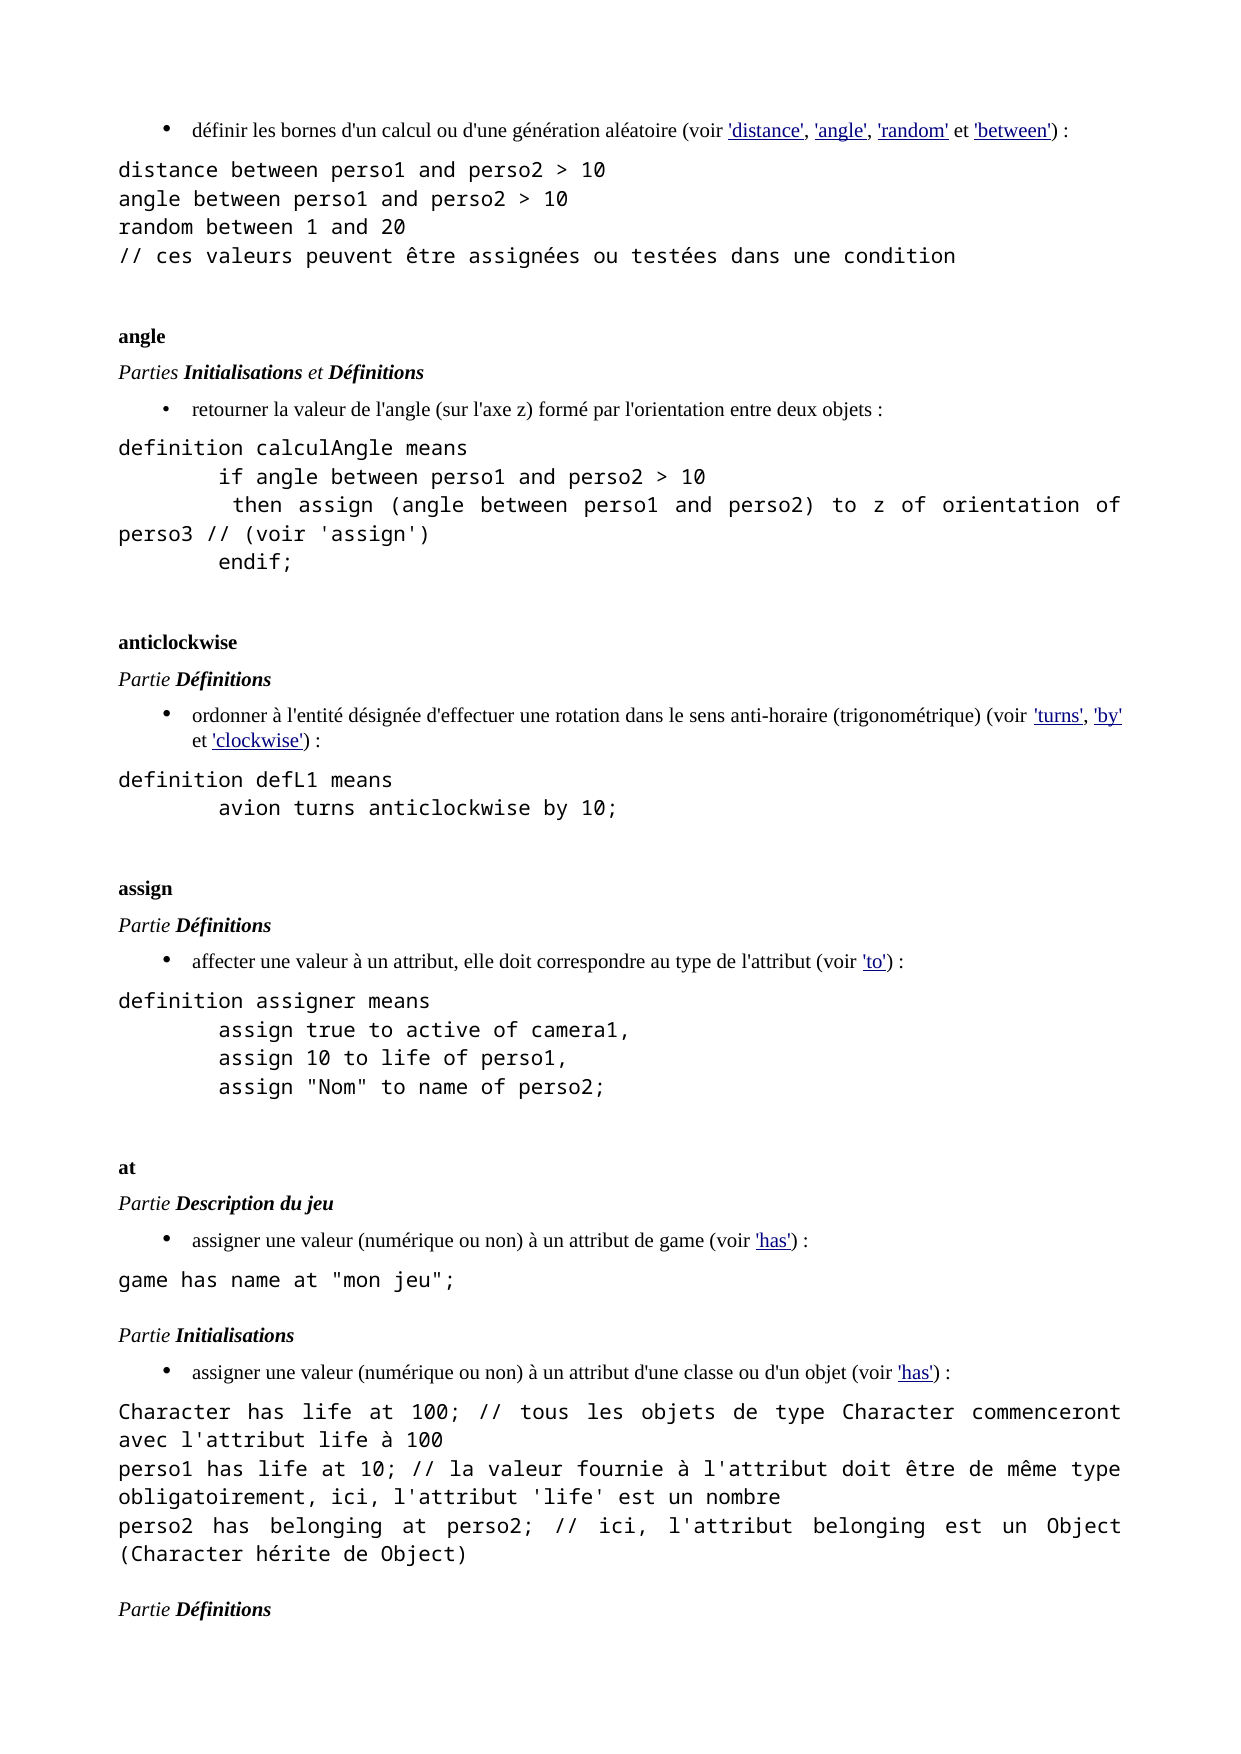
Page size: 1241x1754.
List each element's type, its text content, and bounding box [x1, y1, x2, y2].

list ordonner à l'entité désignée d'effectuer une rotation dans le sens anti-horaire (trigonométrique) (voir 'turns', 'by' et 'clockwise') : [162, 703, 1122, 752]
list affecter une valeur à un attribut, elle doit correspondre au type de l'attribut (voir 'to') : [162, 949, 1122, 974]
text Partie Initialisations [118, 1323, 1122, 1347]
subtitle at [118, 1155, 1122, 1179]
text definition assigner means [118, 987, 1122, 1015]
text assign 10 to life of perso1, [118, 1043, 1122, 1072]
text Partie Définitions [118, 913, 1122, 937]
text random between 1 and 20 [118, 212, 1122, 241]
list retourner la valeur de l'angle (sur l'axe z) formé par l'orientation entre deux objets : [162, 397, 1122, 421]
text avion turns anticlockwise by 10; [118, 793, 1122, 822]
list définir les bornes d'un calcul ou d'une génération aléatoire (voir 'distance', 'angle', 'random' et 'between') : [162, 118, 1122, 143]
text Character has life at 100; // tous les objets de type Character commenceront avec l'attribut life à 100 [118, 1397, 1122, 1454]
text endif; [118, 547, 1122, 576]
list assigner une valeur (numérique ou non) à un attribut de game (voir 'has') : [162, 1228, 1122, 1253]
text Partie Définitions [118, 667, 1122, 691]
text angle between perso1 and perso2 > 10 [118, 184, 1122, 212]
text game has name at "mon jeu"; [118, 1265, 1122, 1294]
text assign true to active of camera1, [118, 1015, 1122, 1043]
text assign "Nom" to name of perso2; [118, 1072, 1122, 1100]
text // ces valeurs peuvent être assignées ou testées dans une condition [118, 241, 1122, 269]
text if angle between perso1 and perso2 > 10 [118, 462, 1122, 490]
text definition defL1 means [118, 765, 1122, 793]
text Partie Définitions [118, 1597, 1122, 1621]
text distance between perso1 and perso2 > 10 [118, 156, 1122, 184]
subtitle anticlockwise [118, 630, 1122, 654]
list assigner une valeur (numérique ou non) à un attribut d'une classe ou d'un objet (voir 'has') : [162, 1360, 1122, 1385]
text Partie Description du jeu [118, 1191, 1122, 1215]
text definition calculAngle means [118, 433, 1122, 462]
subtitle assign [118, 876, 1122, 900]
subtitle angle [118, 324, 1122, 348]
text perso1 has life at 10; // la valeur fournie à l'attribut doit être de même type obligatoirement, ici, l'attribut 'life' est un nombre [118, 1454, 1122, 1511]
text perso2 has belonging at perso2; // ici, l'attribut belonging est un Object (Character hérite de Object) [118, 1511, 1122, 1568]
text Parties Initialisations et Définitions [118, 360, 1122, 384]
text then assign (angle between perso1 and perso2) to z of orientation of perso3 // (voir 'assign') [118, 490, 1122, 547]
